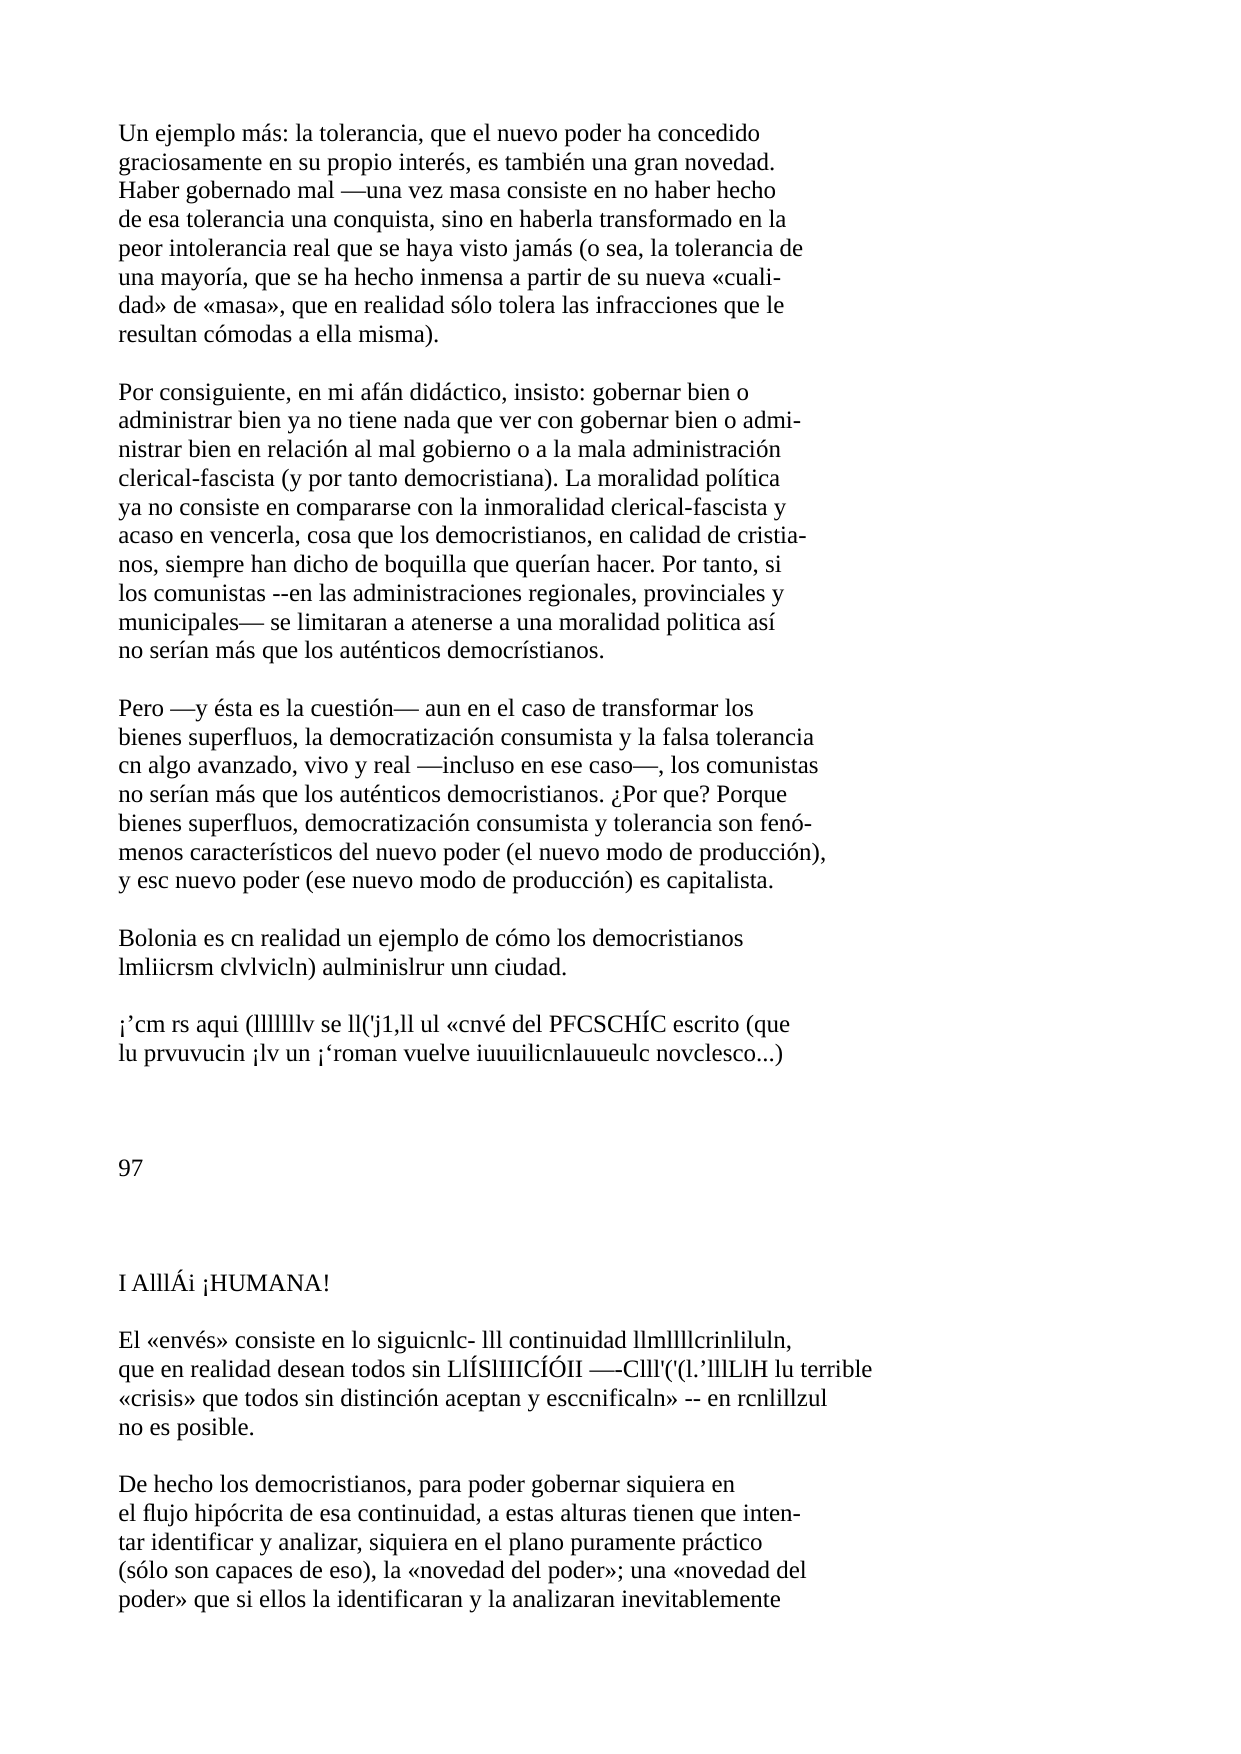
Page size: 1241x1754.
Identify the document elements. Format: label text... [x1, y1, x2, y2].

text de esa tolerancia una conquista, sino en haberla transformado en la [118, 204, 1122, 233]
text Haber gobernado mal —una vez masa consiste en no haber hecho [118, 176, 1122, 204]
text 97 [118, 1153, 1122, 1182]
text Un ejemplo más: la tolerancia, que el nuevo poder ha concedido [118, 118, 1122, 147]
text clerical-fascista (y por tanto democristiana). La moralidad política [118, 463, 1122, 492]
text nos, siempre han dicho de boquilla que querían hacer. Por tanto, si [118, 549, 1122, 578]
text municipales— se limitaran a atenerse a una moralidad politica así [118, 607, 1122, 636]
text poder» que si ellos la identificaran y la analizaran inevitablemente [118, 1584, 1122, 1613]
text bienes superfluos, la democratización consumista y la falsa tolerancia [118, 722, 1122, 751]
text Por consiguiente, en mi afán didáctico, insisto: gobernar bien o [118, 377, 1122, 406]
text bienes superfluos, democratización consumista y tolerancia son fenó- [118, 808, 1122, 837]
text Bolonia es cn realidad un ejemplo de cómo los democristianos [118, 923, 1122, 952]
text resultan cómodas a ella misma). [118, 319, 1122, 348]
text menos característicos del nuevo poder (el nuevo modo de producción), [118, 837, 1122, 866]
text y esc nuevo poder (ese nuevo modo de producción) es capitalista. [118, 866, 1122, 894]
text De hecho los democristianos, para poder gobernar siquiera en [118, 1469, 1122, 1498]
text que en realidad desean todos sin LlÍSlIIICÍÓII —-Clll'('(l.’lllLlH lu terrible [118, 1354, 1122, 1383]
text El «envés» consiste en lo siguicnlc- lll continuidad llmllllcrinliluln, [118, 1326, 1122, 1354]
text nistrar bien en relación al mal gobierno o a la mala administración [118, 434, 1122, 463]
text no es posible. [118, 1412, 1122, 1441]
text I AlllÁi ¡HUMANA! [118, 1268, 1122, 1297]
text una mayoría, que se ha hecho inmensa a partir de su nueva «cuali- [118, 262, 1122, 291]
text el ﬂujo hipócrita de esa continuidad, a estas alturas tienen que inten- [118, 1498, 1122, 1527]
text los comunistas --en las administraciones regionales, provinciales y [118, 578, 1122, 607]
text lmliicrsm clvlvicln) aulminislrur unn ciudad. [118, 952, 1122, 981]
text Pero —y ésta es la cuestión— aun en el caso de transformar los [118, 693, 1122, 722]
text cn algo avanzado, vivo y real —incluso en ese caso—, los comunistas [118, 751, 1122, 779]
text graciosamente en su propio interés, es también una gran novedad. [118, 147, 1122, 176]
text lu prvuvucin ¡lv un ¡‘roman vuelve iuuuilicnlauueulc novclesco...) [118, 1038, 1122, 1067]
text acaso en vencerla, cosa que los democristianos, en calidad de cristia- [118, 521, 1122, 549]
text (sólo son capaces de eso), la «novedad del poder»; una «novedad del [118, 1556, 1122, 1584]
text «crisis» que todos sin distinción aceptan y esccnificaln» -- en rcnlillzul [118, 1383, 1122, 1412]
text no serían más que los auténticos democristianos. ¿Por que? Porque [118, 779, 1122, 808]
text administrar bien ya no tiene nada que ver con gobernar bien o admi- [118, 406, 1122, 434]
text ya no consiste en compararse con la inmoralidad clerical-fascista y [118, 492, 1122, 521]
text no serían más que los auténticos democrístianos. [118, 636, 1122, 664]
text ¡’cm rs aqui (lllllllv se ll('j1,ll ul «cnvé del PFCSCHÍC escrito (que [118, 1009, 1122, 1038]
text peor intolerancia real que se haya visto jamás (o sea, la tolerancia de [118, 233, 1122, 262]
text dad» de «masa», que en realidad sólo tolera las infracciones que le [118, 291, 1122, 319]
text tar identificar y analizar, siquiera en el plano puramente práctico [118, 1527, 1122, 1556]
